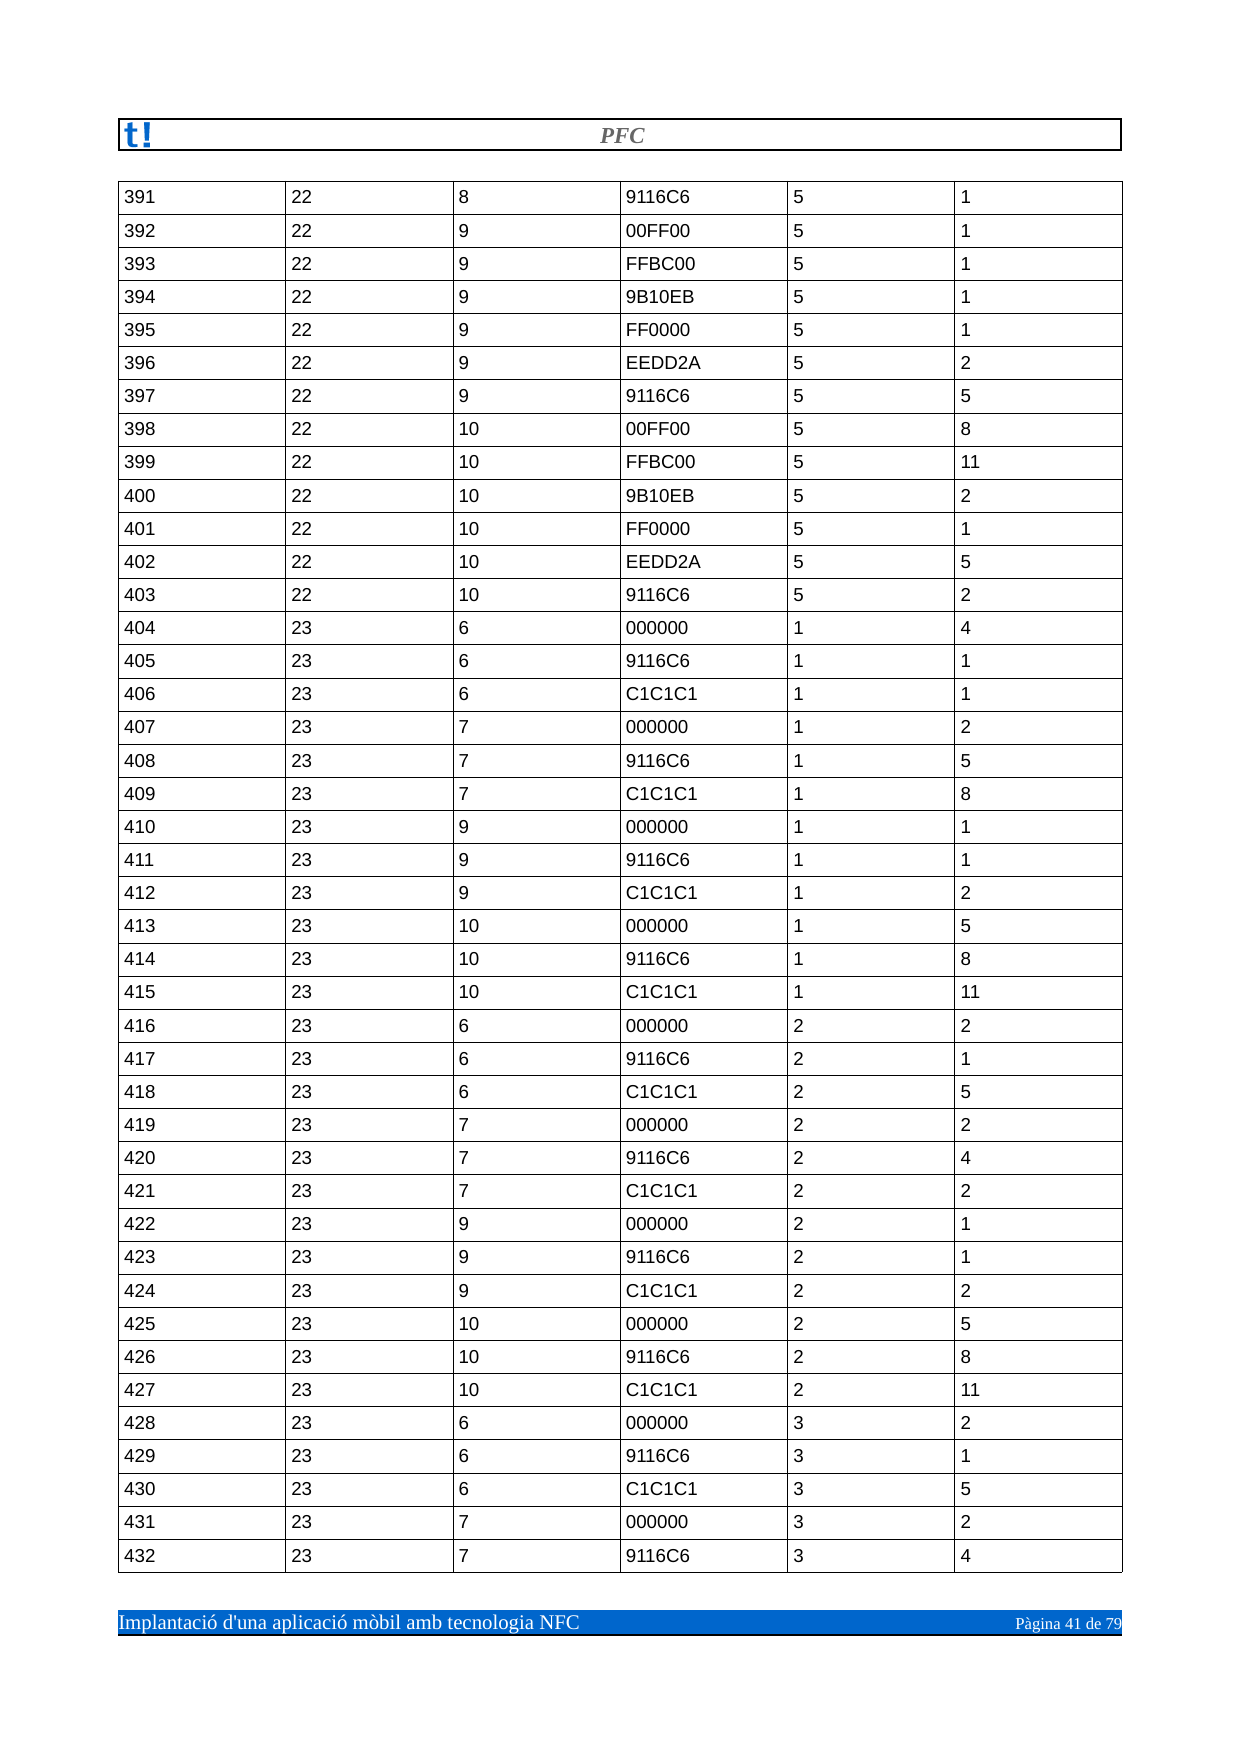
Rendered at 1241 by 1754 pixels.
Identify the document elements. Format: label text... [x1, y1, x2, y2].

table_cell 22 [286, 579, 453, 611]
table_cell 1 [955, 1043, 1122, 1075]
table_cell 23 [286, 1507, 453, 1539]
table_cell 418 [119, 1076, 285, 1108]
table_cell 2 [788, 1076, 954, 1108]
table_cell 1 [788, 977, 954, 1009]
table_cell 23 [286, 1043, 453, 1075]
table_cell 4 [955, 612, 1122, 644]
table_cell 400 [119, 480, 285, 512]
table_cell 9 [454, 215, 620, 247]
table_cell 22 [286, 447, 453, 479]
table_cell 424 [119, 1275, 285, 1307]
table_cell 22 [286, 182, 453, 214]
table_cell 8 [955, 778, 1122, 810]
table_cell 5 [955, 1474, 1122, 1506]
table_cell 2 [788, 1010, 954, 1042]
table_cell 5 [788, 546, 954, 578]
table_cell 9B10EB [621, 281, 787, 313]
table_cell 9 [454, 1209, 620, 1241]
table_cell 22 [286, 414, 453, 446]
table_cell 1 [788, 910, 954, 942]
table_cell 6 [454, 679, 620, 711]
table_cell 22 [286, 546, 453, 578]
table_cell 1 [788, 745, 954, 777]
table_cell 23 [286, 944, 453, 976]
table_cell 1 [955, 844, 1122, 876]
table_cell 000000 [621, 811, 787, 843]
table_cell 2 [955, 347, 1122, 379]
table_cell 10 [454, 579, 620, 611]
table_cell 1 [788, 778, 954, 810]
table_cell 22 [286, 215, 453, 247]
table_cell 1 [788, 811, 954, 843]
table_cell 9 [454, 1275, 620, 1307]
table_cell EEDD2A [621, 546, 787, 578]
table_cell 22 [286, 347, 453, 379]
table_cell 10 [454, 1308, 620, 1340]
table_cell 5 [788, 347, 954, 379]
table_cell 420 [119, 1142, 285, 1174]
table_cell 9116C6 [621, 1341, 787, 1373]
table_cell 421 [119, 1175, 285, 1207]
table_cell 7 [454, 1175, 620, 1207]
table_cell 1 [955, 513, 1122, 545]
table_cell 1 [788, 712, 954, 744]
table_cell 1 [788, 612, 954, 644]
table_cell 2 [788, 1043, 954, 1075]
table_cell 1 [955, 1242, 1122, 1274]
table_cell 10 [454, 414, 620, 446]
table_cell 5 [788, 513, 954, 545]
table_cell FFBC00 [621, 447, 787, 479]
table_cell 9116C6 [621, 844, 787, 876]
table_cell FF0000 [621, 513, 787, 545]
table_cell C1C1C1 [621, 1175, 787, 1207]
table_cell 10 [454, 546, 620, 578]
table_cell 2 [955, 1275, 1122, 1307]
picture [123, 121, 151, 148]
table_cell 9 [454, 811, 620, 843]
table_cell C1C1C1 [621, 778, 787, 810]
table_cell 22 [286, 513, 453, 545]
table_cell 5 [788, 447, 954, 479]
table_cell 402 [119, 546, 285, 578]
table_cell 1 [955, 811, 1122, 843]
table_cell 411 [119, 844, 285, 876]
table_cell 5 [788, 414, 954, 446]
table_cell 10 [454, 1341, 620, 1373]
table_cell 1 [955, 182, 1122, 214]
table_cell 2 [955, 1407, 1122, 1439]
table_cell C1C1C1 [621, 1474, 787, 1506]
table_cell 7 [454, 778, 620, 810]
table_cell 1 [955, 314, 1122, 346]
table_cell 422 [119, 1209, 285, 1241]
table_cell 2 [788, 1142, 954, 1174]
table_cell 9 [454, 281, 620, 313]
table_cell 1 [955, 679, 1122, 711]
table_cell 416 [119, 1010, 285, 1042]
table_cell 11 [955, 1374, 1122, 1406]
table_cell 5 [788, 248, 954, 280]
table_cell 1 [788, 645, 954, 677]
table_cell 2 [955, 1109, 1122, 1141]
table_cell 8 [955, 1341, 1122, 1373]
table_cell 8 [955, 944, 1122, 976]
table_cell C1C1C1 [621, 679, 787, 711]
table_cell 23 [286, 1109, 453, 1141]
table_cell 5 [788, 215, 954, 247]
table_cell 426 [119, 1341, 285, 1373]
table_cell 2 [955, 877, 1122, 909]
table_cell 10 [454, 1374, 620, 1406]
table_cell 1 [955, 645, 1122, 677]
table_cell 1 [955, 248, 1122, 280]
table_cell 7 [454, 1142, 620, 1174]
table_cell 3 [788, 1540, 954, 1572]
table_cell 6 [454, 612, 620, 644]
table_cell C1C1C1 [621, 1374, 787, 1406]
table_cell 000000 [621, 1507, 787, 1539]
table_cell 2 [955, 1010, 1122, 1042]
table_cell 5 [788, 579, 954, 611]
table_cell 403 [119, 579, 285, 611]
table_cell 23 [286, 679, 453, 711]
table_cell C1C1C1 [621, 977, 787, 1009]
table_cell 23 [286, 1308, 453, 1340]
table_cell 1 [955, 281, 1122, 313]
table_cell 23 [286, 1341, 453, 1373]
table_cell 1 [788, 844, 954, 876]
table_cell 22 [286, 380, 453, 412]
table_cell 23 [286, 977, 453, 1009]
table_cell 9 [454, 380, 620, 412]
table_cell 404 [119, 612, 285, 644]
table_cell 401 [119, 513, 285, 545]
table_cell 5 [788, 281, 954, 313]
table_cell 9B10EB [621, 480, 787, 512]
table_cell 2 [788, 1175, 954, 1207]
table_cell 395 [119, 314, 285, 346]
table_cell 405 [119, 645, 285, 677]
table_cell 408 [119, 745, 285, 777]
table_cell 5 [955, 745, 1122, 777]
table_cell 23 [286, 1407, 453, 1439]
table_cell 9 [454, 347, 620, 379]
table_cell 2 [788, 1275, 954, 1307]
table_cell 23 [286, 1374, 453, 1406]
table_cell FF0000 [621, 314, 787, 346]
table_cell 000000 [621, 1407, 787, 1439]
table_cell 7 [454, 1109, 620, 1141]
table_cell 6 [454, 1076, 620, 1108]
table_cell 23 [286, 1175, 453, 1207]
table_cell 6 [454, 1474, 620, 1506]
table_cell 1 [788, 944, 954, 976]
table_cell 23 [286, 1010, 453, 1042]
table_cell 23 [286, 1242, 453, 1274]
table_cell 1 [955, 1209, 1122, 1241]
table_cell 399 [119, 447, 285, 479]
table_cell 394 [119, 281, 285, 313]
table_cell 000000 [621, 910, 787, 942]
table_cell 2 [788, 1374, 954, 1406]
table_cell 9116C6 [621, 1540, 787, 1572]
table_cell 23 [286, 1209, 453, 1241]
table_cell 10 [454, 447, 620, 479]
table_cell 412 [119, 877, 285, 909]
table_cell 3 [788, 1474, 954, 1506]
table_cell 9 [454, 877, 620, 909]
table_cell 429 [119, 1440, 285, 1472]
table_cell 22 [286, 248, 453, 280]
table_cell 23 [286, 645, 453, 677]
table_cell 427 [119, 1374, 285, 1406]
table_cell 23 [286, 1142, 453, 1174]
table_cell 23 [286, 1540, 453, 1572]
table_cell 10 [454, 910, 620, 942]
table_cell 5 [788, 314, 954, 346]
table_cell 9116C6 [621, 380, 787, 412]
table_cell 6 [454, 1440, 620, 1472]
table_cell 9116C6 [621, 1043, 787, 1075]
table_cell 407 [119, 712, 285, 744]
table_cell 5 [788, 182, 954, 214]
table_cell 5 [788, 480, 954, 512]
table_cell 23 [286, 877, 453, 909]
table_cell C1C1C1 [621, 1076, 787, 1108]
table_cell 3 [788, 1440, 954, 1472]
table_cell 000000 [621, 1209, 787, 1241]
table_cell 11 [955, 977, 1122, 1009]
table_cell 9 [454, 314, 620, 346]
table_cell 9116C6 [621, 182, 787, 214]
table_cell 2 [955, 1507, 1122, 1539]
table_cell FFBC00 [621, 248, 787, 280]
table_cell 9 [454, 248, 620, 280]
table_cell 1 [955, 1440, 1122, 1472]
table_cell 7 [454, 745, 620, 777]
table_cell 1 [788, 877, 954, 909]
table_cell 5 [955, 546, 1122, 578]
table_cell 413 [119, 910, 285, 942]
table_cell 406 [119, 679, 285, 711]
table_cell 10 [454, 944, 620, 976]
table_cell 4 [955, 1142, 1122, 1174]
table_cell 397 [119, 380, 285, 412]
table_cell 23 [286, 612, 453, 644]
table_cell 430 [119, 1474, 285, 1506]
table_cell 23 [286, 844, 453, 876]
table_cell 9116C6 [621, 1440, 787, 1472]
table_cell 5 [955, 1308, 1122, 1340]
table_cell 5 [788, 380, 954, 412]
table_cell 3 [788, 1407, 954, 1439]
table_cell 423 [119, 1242, 285, 1274]
table_cell 000000 [621, 612, 787, 644]
table_cell 22 [286, 480, 453, 512]
table_cell 23 [286, 1275, 453, 1307]
table_cell 8 [454, 182, 620, 214]
table_cell 1 [788, 679, 954, 711]
table_cell 23 [286, 910, 453, 942]
table_cell 9116C6 [621, 944, 787, 976]
table_cell 6 [454, 1407, 620, 1439]
table_cell 10 [454, 977, 620, 1009]
table_cell 417 [119, 1043, 285, 1075]
table_cell 00FF00 [621, 215, 787, 247]
table_cell 2 [788, 1109, 954, 1141]
table_cell 5 [955, 380, 1122, 412]
table_cell 9116C6 [621, 745, 787, 777]
table_cell 425 [119, 1308, 285, 1340]
table_cell EEDD2A [621, 347, 787, 379]
table_cell 23 [286, 1076, 453, 1108]
table_cell 7 [454, 1540, 620, 1572]
table_cell 9116C6 [621, 579, 787, 611]
table_cell 2 [955, 712, 1122, 744]
table_cell 9 [454, 844, 620, 876]
table_cell 23 [286, 1474, 453, 1506]
table_cell 431 [119, 1507, 285, 1539]
table_cell 393 [119, 248, 285, 280]
table_cell 000000 [621, 712, 787, 744]
table_cell 409 [119, 778, 285, 810]
table_cell 428 [119, 1407, 285, 1439]
table_cell 11 [955, 447, 1122, 479]
table_cell 415 [119, 977, 285, 1009]
table_cell 7 [454, 1507, 620, 1539]
table_cell C1C1C1 [621, 1275, 787, 1307]
table_cell 410 [119, 811, 285, 843]
table_cell 10 [454, 480, 620, 512]
table_cell 2 [955, 480, 1122, 512]
table_cell 6 [454, 645, 620, 677]
table_cell 4 [955, 1540, 1122, 1572]
table_cell 00FF00 [621, 414, 787, 446]
table_cell 10 [454, 513, 620, 545]
table_cell C1C1C1 [621, 877, 787, 909]
table_cell 23 [286, 745, 453, 777]
table_cell 23 [286, 811, 453, 843]
table_cell 6 [454, 1010, 620, 1042]
table_cell 2 [955, 579, 1122, 611]
table_cell 22 [286, 314, 453, 346]
table_cell 23 [286, 712, 453, 744]
table_cell 2 [788, 1341, 954, 1373]
table_cell 23 [286, 1440, 453, 1472]
table_cell 396 [119, 347, 285, 379]
table_cell 419 [119, 1109, 285, 1141]
table_cell 392 [119, 215, 285, 247]
table_cell 398 [119, 414, 285, 446]
table_cell 391 [119, 182, 285, 214]
table_cell 8 [955, 414, 1122, 446]
table_cell 5 [955, 910, 1122, 942]
table_cell 000000 [621, 1010, 787, 1042]
table_cell 2 [788, 1242, 954, 1274]
table_cell 9116C6 [621, 1242, 787, 1274]
table_cell 9116C6 [621, 645, 787, 677]
table_cell 7 [454, 712, 620, 744]
table_cell 22 [286, 281, 453, 313]
table_cell 000000 [621, 1109, 787, 1141]
table_cell 1 [955, 215, 1122, 247]
table_cell 414 [119, 944, 285, 976]
table_cell 9116C6 [621, 1142, 787, 1174]
table_cell 432 [119, 1540, 285, 1572]
table_cell 23 [286, 778, 453, 810]
table_cell 9 [454, 1242, 620, 1274]
table_cell 2 [788, 1308, 954, 1340]
table_cell 6 [454, 1043, 620, 1075]
table_cell 2 [788, 1209, 954, 1241]
table_cell 5 [955, 1076, 1122, 1108]
table_cell 2 [955, 1175, 1122, 1207]
table_cell 3 [788, 1507, 954, 1539]
table_cell 000000 [621, 1308, 787, 1340]
